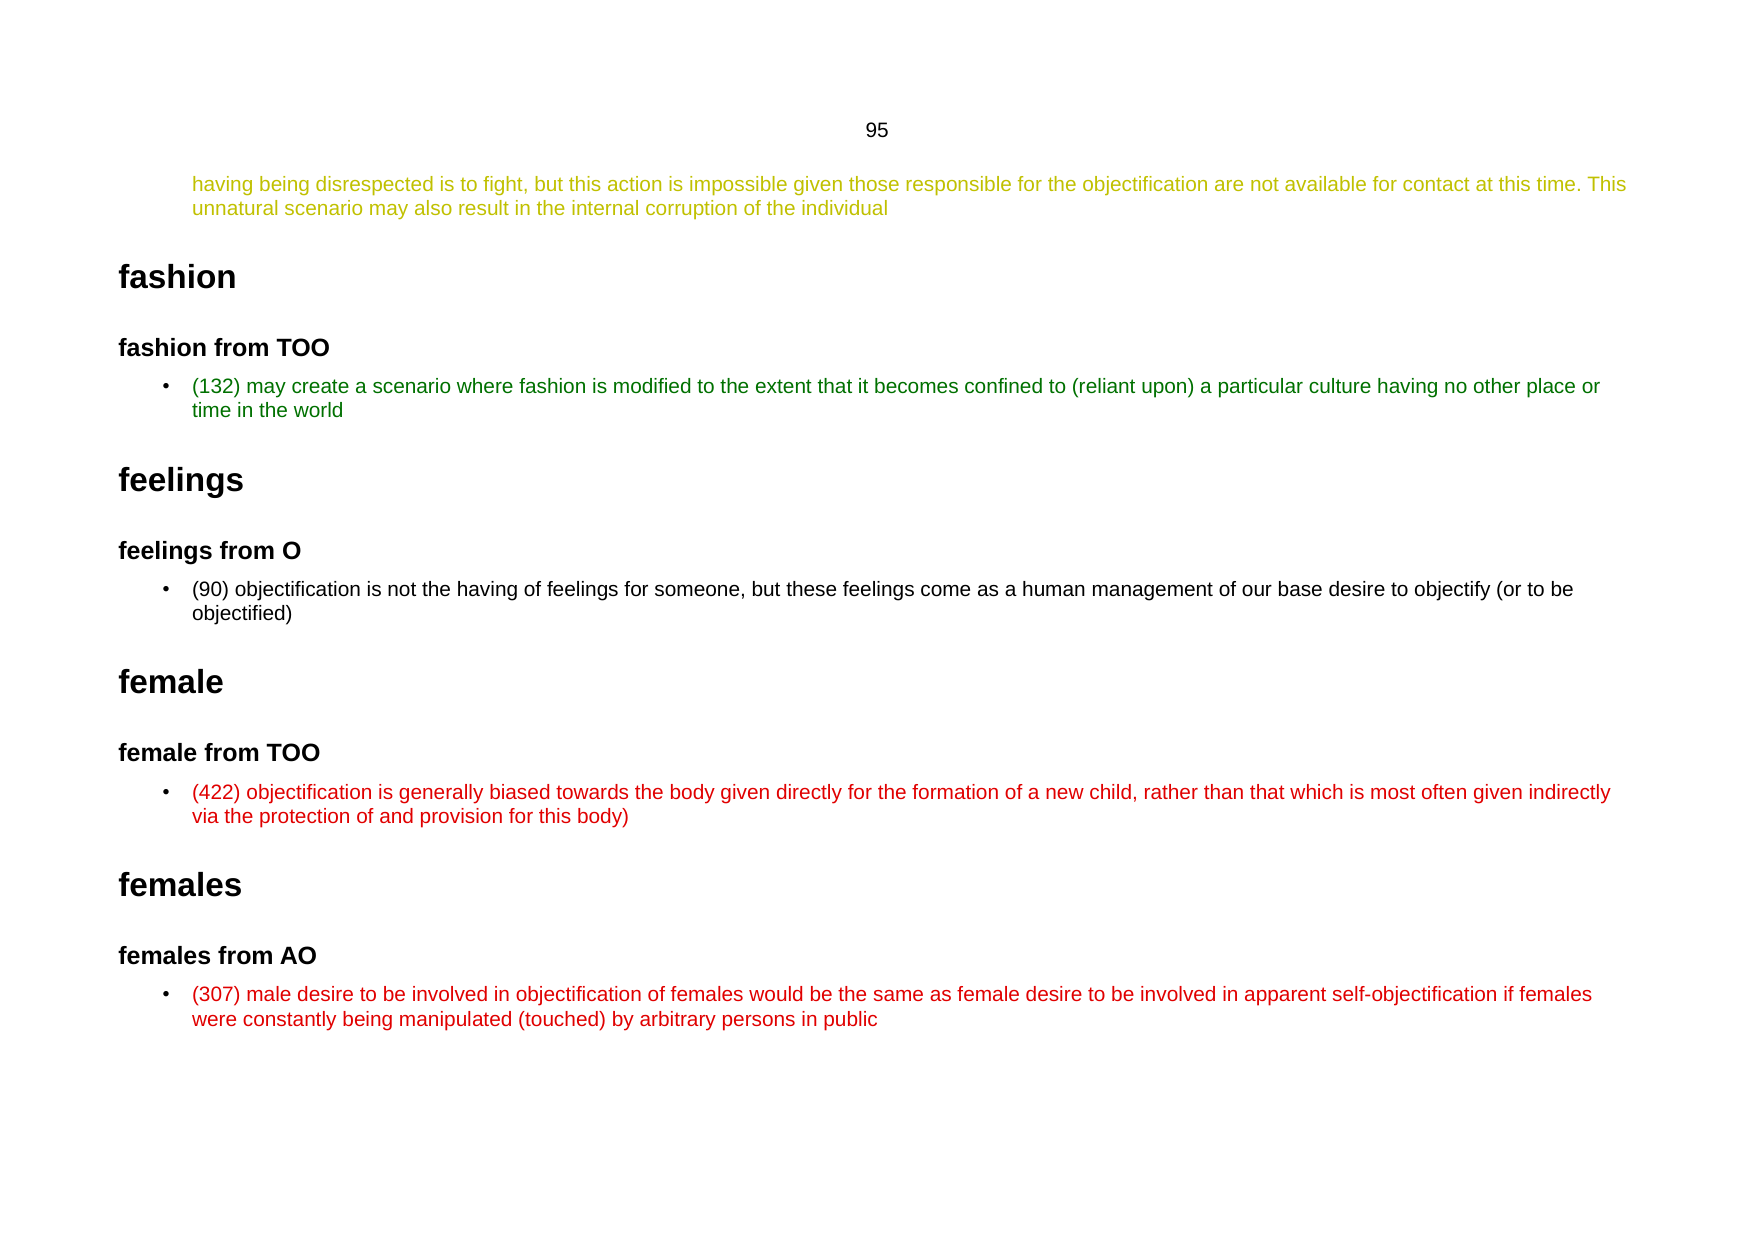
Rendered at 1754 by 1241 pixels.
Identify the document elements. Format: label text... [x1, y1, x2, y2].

list (132) may create a scenario where fashion is modified to the extent that it becomes confined to (reliant upon) a particular culture having no other place or time in the world [162, 374, 1636, 422]
subtitle females from AO [118, 941, 1636, 970]
list (90) objectification is not the having of feelings for someone, but these feelings come as a human management of our base desire to objectify (or to be objectified) [162, 577, 1636, 625]
subtitle females [118, 865, 1636, 903]
list (422) objectification is generally biased towards the body given directly for the formation of a new child, rather than that which is most often given indirectly via the protection of and provision for this body) [162, 779, 1636, 828]
subtitle feelings from O [118, 536, 1636, 564]
subtitle female [118, 662, 1636, 701]
list (307) male desire to be involved in objectification of females would be the same as female desire to be involved in apparent self-objectification if females were constantly being manipulated (touched) by arbitrary persons in public [162, 982, 1636, 1030]
subtitle fashion from TOO [118, 333, 1636, 362]
subtitle female from TOO [118, 738, 1636, 767]
list having being disrespected is to fight, but this action is impossible given those responsible for the objectification are not available for contact at this time. This unnatural scenario may also result in the internal corruption of the individual [162, 172, 1636, 219]
subtitle fashion [118, 257, 1636, 295]
subtitle feelings [118, 460, 1636, 498]
